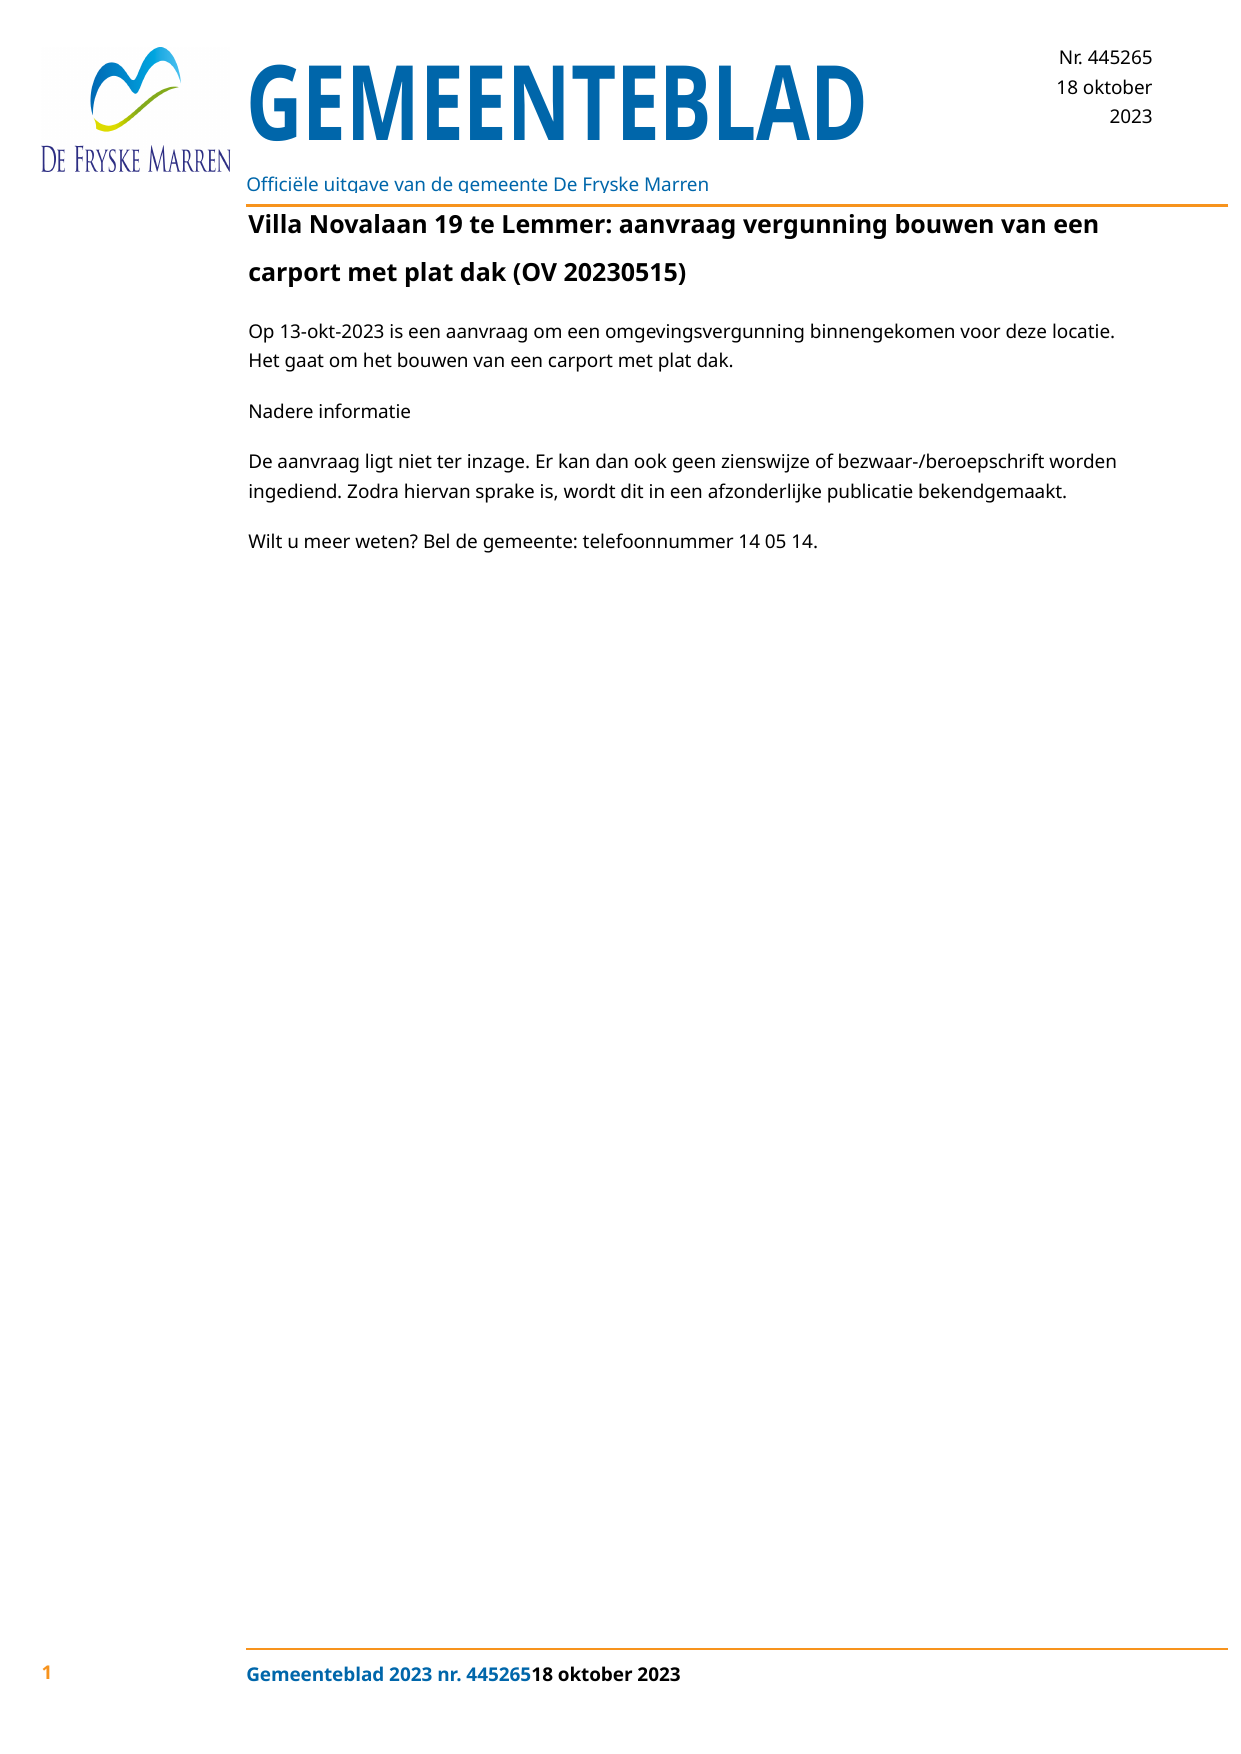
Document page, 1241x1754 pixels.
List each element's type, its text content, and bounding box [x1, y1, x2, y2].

text Wilt u meer weten? Bel de gemeente: telefoonnummer 14 05 14. [248, 528, 1152, 554]
text Op 13-okt-2023 is een aanvraag om een omgevingsvergunning binnengekomen voor deze locatie. Het gaat om het bouwen van een carport met plat dak. [248, 318, 1152, 373]
text Nadere informatie [248, 398, 1152, 424]
text Villa Novalaan 19 te Lemmer: aanvraag vergunning bouwen van een carport met plat dak (OV 20230515) [248, 207, 1152, 288]
picture [41, 47, 231, 172]
text De aanvraag ligt niet ter inzage. Er kan dan ook geen zienswijze of bezwaar-/beroepschrift worden ingediend. Zodra hiervan sprake is, wordt dit in een afzonderlijke publicatie bekendgemaakt. [248, 448, 1152, 504]
